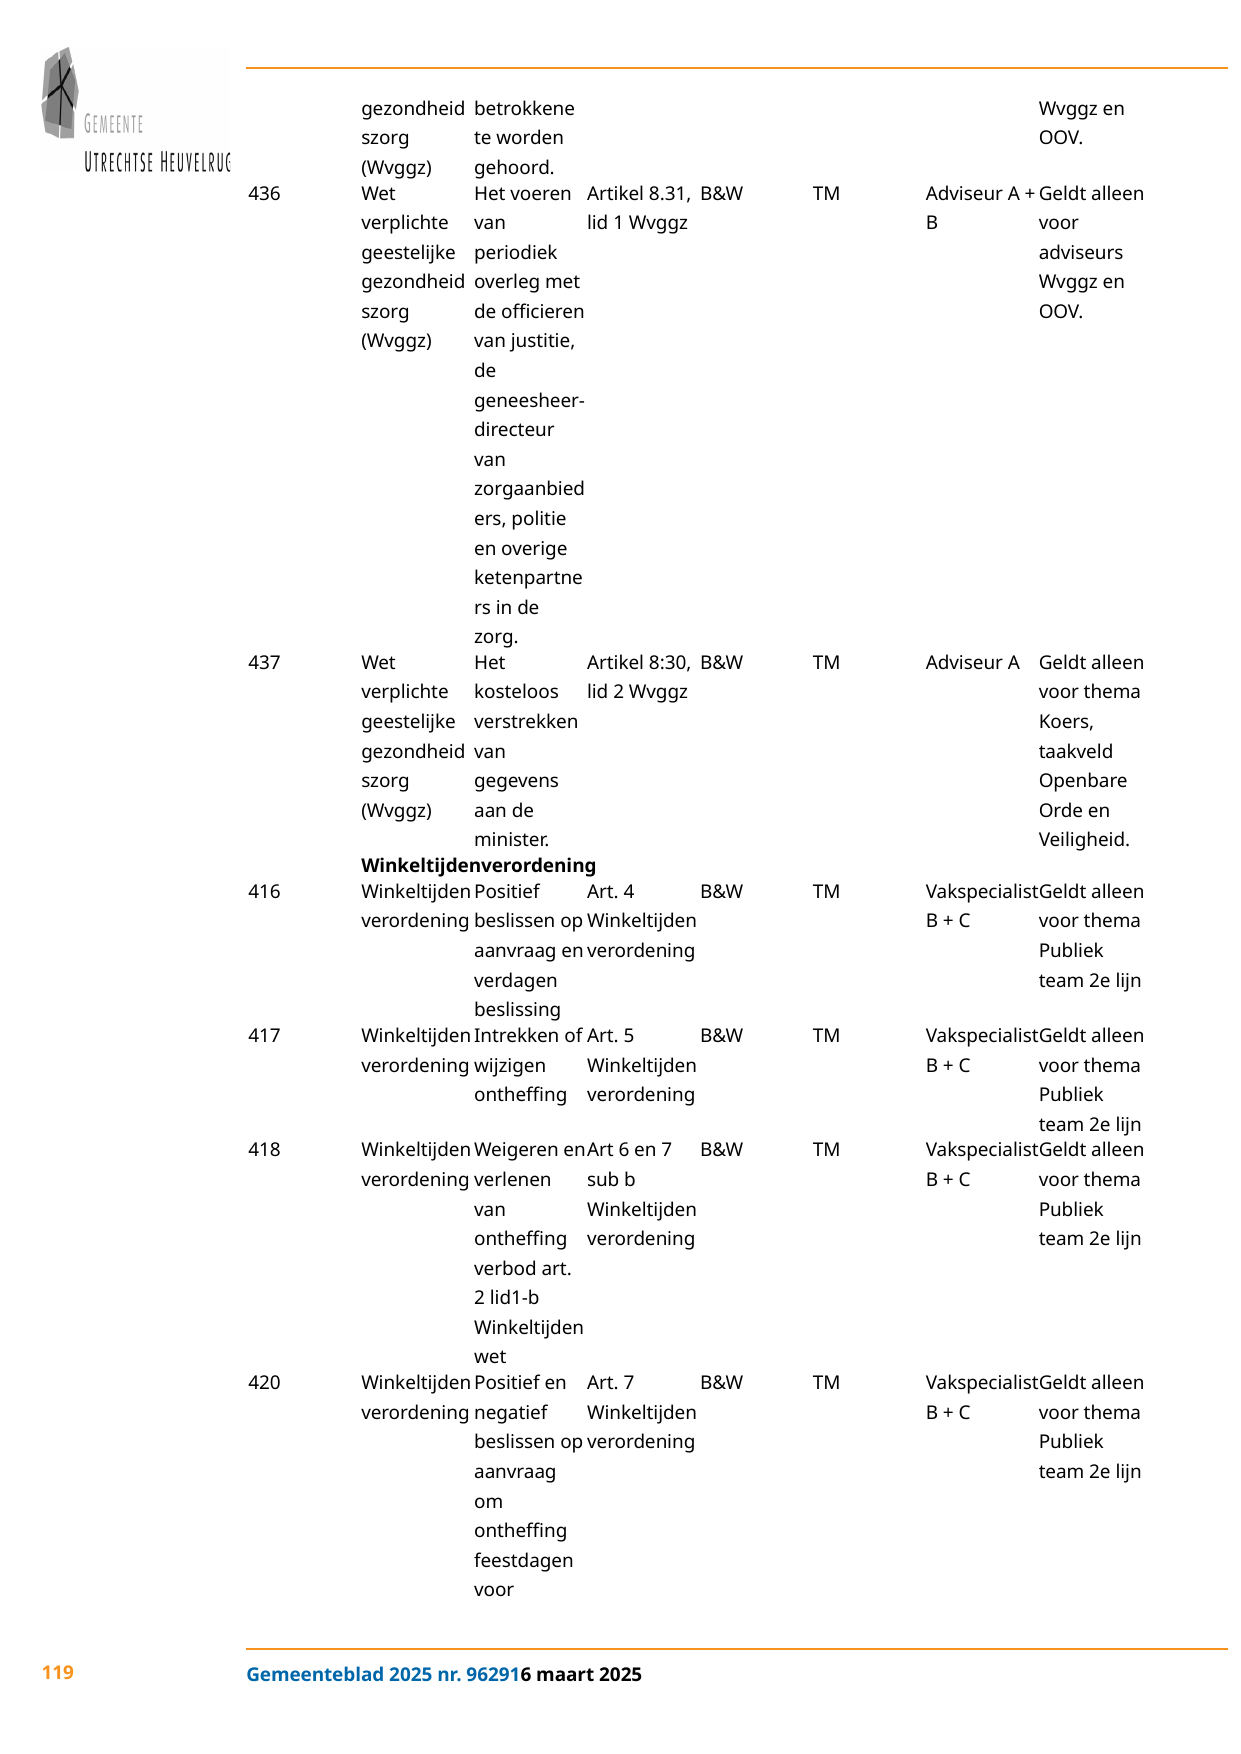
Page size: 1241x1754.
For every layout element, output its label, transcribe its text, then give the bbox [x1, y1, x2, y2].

table_cell 420 [248, 1370, 361, 1602]
table_cell Intrekken of wijzigen ontheffing [474, 1022, 587, 1137]
table_cell Art. 7 Winkeltijdenverordening [587, 1370, 700, 1602]
table_cell Winkeltijdenverordening [361, 1370, 474, 1602]
table_cell Geldt alleen voor thema Publiek team 2e lijn [1039, 878, 1152, 1022]
table_cell [813, 95, 926, 180]
table_cell [248, 853, 361, 878]
table_cell [700, 95, 813, 180]
table_cell Winkeltijdenverordening [361, 1022, 474, 1137]
table_cell Geldt alleen voor thema Publiek team 2e lijn [1039, 1370, 1152, 1602]
table_cell Art. 5 Winkeltijdenverordening [587, 1022, 700, 1137]
table_cell 417 [248, 1022, 361, 1137]
table_cell Positief beslissen op aanvraag en verdagen beslissing [474, 878, 587, 1022]
table_cell B&W [700, 1137, 813, 1369]
table_cell TM [813, 180, 926, 649]
table_cell [926, 95, 1038, 180]
table_cell Positief en negatief beslissen op aanvraag om ontheffing feestdagen voor [474, 1370, 587, 1602]
table_cell Winkeltijdenverordening [361, 878, 474, 1022]
table_cell B&W [700, 180, 813, 649]
table_cell B&W [700, 878, 813, 1022]
table_cell 416 [248, 878, 361, 1022]
table_cell 436 [248, 180, 361, 649]
table_cell Vakspecialist B + C [926, 878, 1038, 1022]
table_cell Wvggz en OOV. [1039, 95, 1152, 180]
table_cell Vakspecialist B + C [926, 1370, 1038, 1602]
table_cell gezondheidszorg (Wvggz) [361, 95, 474, 180]
table_cell 437 [248, 649, 361, 852]
table_cell Winkeltijdenverordening [361, 853, 1152, 878]
table_cell TM [813, 1370, 926, 1602]
table_cell [587, 95, 700, 180]
table_cell TM [813, 1022, 926, 1137]
picture [41, 47, 231, 172]
table_cell TM [813, 878, 926, 1022]
table_cell Het voeren van periodiek overleg met de officieren van justitie, de geneesheer-directeur van zorgaanbieders, politie en overige ketenpartners in de zorg. [474, 180, 587, 649]
table_cell 418 [248, 1137, 361, 1369]
table_cell TM [813, 649, 926, 852]
table_cell [248, 95, 361, 180]
table_cell B&W [700, 649, 813, 852]
table_cell Geldt alleen voor thema Publiek team 2e lijn [1039, 1137, 1152, 1369]
table_cell Winkeltijdenverordening [361, 1137, 474, 1369]
table_cell Adviseur A [926, 649, 1038, 852]
table_cell TM [813, 1137, 926, 1369]
table_cell Artikel 8.31, lid 1 Wvggz [587, 180, 700, 649]
table_cell Wet verplichte geestelijke gezondheidszorg (Wvggz) [361, 180, 474, 649]
table_cell Vakspecialist B + C [926, 1137, 1038, 1369]
table_cell Art. 4 Winkeltijdenverordening [587, 878, 700, 1022]
table_cell Adviseur A + B [926, 180, 1038, 649]
table_cell Het kosteloos verstrekken van gegevens aan de minister. [474, 649, 587, 852]
table_cell Weigeren en verlenen van ontheffing verbod art. 2 lid1-b Winkeltijdenwet [474, 1137, 587, 1369]
table_cell Art 6 en 7 sub b Winkeltijdenverordening [587, 1137, 700, 1369]
table_cell Vakspecialist B + C [926, 1022, 1038, 1137]
table_cell Geldt alleen voor thema Publiek team 2e lijn [1039, 1022, 1152, 1137]
table_cell Geldt alleen voor thema Koers, taakveld Openbare Orde en Veiligheid. [1039, 649, 1152, 852]
table_cell B&W [700, 1022, 813, 1137]
table_cell Geldt alleen voor adviseurs Wvggz en OOV. [1039, 180, 1152, 649]
table_cell Wet verplichte geestelijke gezondheidszorg (Wvggz) [361, 649, 474, 852]
table_cell betrokkene te worden gehoord. [474, 95, 587, 180]
table_cell Artikel 8:30, lid 2 Wvggz [587, 649, 700, 852]
table_cell B&W [700, 1370, 813, 1602]
